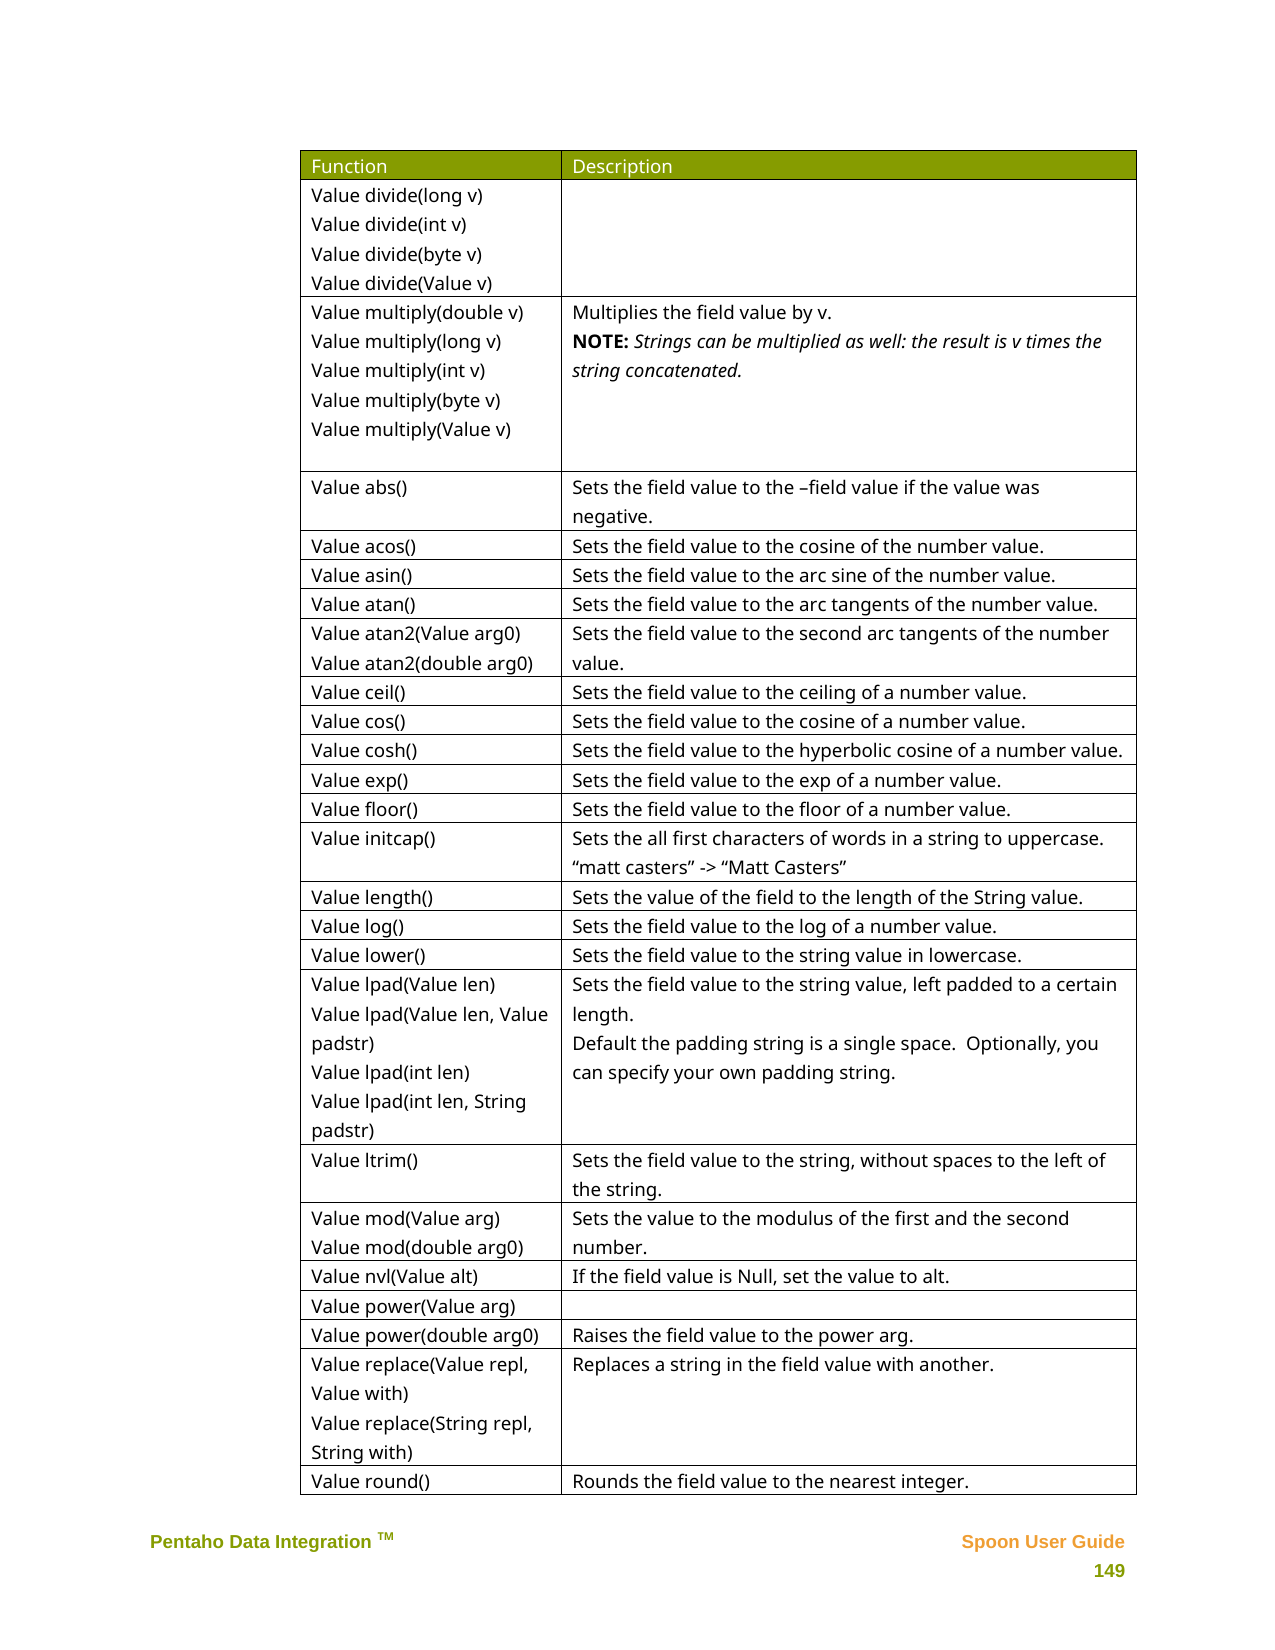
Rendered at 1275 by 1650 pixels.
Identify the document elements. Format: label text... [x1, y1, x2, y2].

table_cell Sets the field value to the string value in lowercase. [562, 940, 1136, 968]
table_cell Value lpad(Value len) Value lpad(Value len, Value padstr) Value lpad(int len) Value lpad(int len, String padstr) [301, 970, 561, 1143]
table_cell Sets the field value to the second arc tangents of the number value. [562, 619, 1136, 676]
table_cell Value log() [301, 911, 561, 939]
table_cell Rounds the field value to the nearest integer. [562, 1466, 1136, 1494]
table_cell If the field value is Null, set the value to alt. [562, 1261, 1136, 1290]
table_cell Value divide(long v) Value divide(int v) Value divide(byte v) Value divide(Value v) [301, 180, 561, 296]
table_cell Value atan() [301, 589, 561, 617]
table_cell Value cos() [301, 706, 561, 734]
table_cell Sets the field value to the cosine of the number value. [562, 531, 1136, 559]
table_cell Value ceil() [301, 677, 561, 705]
table_cell Value length() [301, 882, 561, 910]
table_cell Value initcap() [301, 823, 561, 881]
table_cell [562, 180, 1136, 296]
table_cell Value atan2(Value arg0) Value atan2(double arg0) [301, 619, 561, 676]
table_cell Value floor() [301, 794, 561, 822]
table_cell Sets the all first characters of words in a string to uppercase. “matt casters” -> “Matt Casters” [562, 823, 1136, 881]
table_cell Sets the field value to the cosine of a number value. [562, 706, 1136, 734]
table_cell Sets the field value to the hyperbolic cosine of a number value. [562, 735, 1136, 764]
table_cell Value nvl(Value alt) [301, 1261, 561, 1290]
table_cell Sets the field value to the string, without spaces to the left of the string. [562, 1145, 1136, 1202]
table_cell Value power(double arg0) [301, 1320, 561, 1348]
table_cell Value acos() [301, 531, 561, 559]
table_cell Raises the field value to the power arg. [562, 1320, 1136, 1348]
table_cell Value cosh() [301, 735, 561, 764]
table_cell Value asin() [301, 560, 561, 588]
table_cell Sets the value of the field to the length of the String value. [562, 882, 1136, 910]
table_cell Sets the field value to the arc tangents of the number value. [562, 589, 1136, 617]
table_cell Value abs() [301, 472, 561, 529]
table_cell Value exp() [301, 765, 561, 793]
table_header Description [562, 151, 1136, 179]
table_cell Value power(Value arg) [301, 1291, 561, 1319]
table_cell Sets the field value to the arc sine of the number value. [562, 560, 1136, 588]
table_cell Sets the field value to the floor of a number value. [562, 794, 1136, 822]
table_cell Sets the field value to the –field value if the value was negative. [562, 472, 1136, 529]
table_cell Value ltrim() [301, 1145, 561, 1202]
table_cell [562, 1291, 1136, 1319]
table_cell Sets the field value to the exp of a number value. [562, 765, 1136, 793]
table_cell Sets the value to the modulus of the first and the second number. [562, 1203, 1136, 1260]
table_cell Sets the field value to the ceiling of a number value. [562, 677, 1136, 705]
table_cell Value multiply(double v) Value multiply(long v) Value multiply(int v) Value multiply(byte v) Value multiply(Value v) [301, 297, 561, 471]
table_cell Multiplies the field value by v. NOTE: Strings can be multiplied as well: the result is v times the string concatenated. [562, 297, 1136, 471]
table_cell Sets the field value to the string value, left padded to a certain length. Default the padding string is a single space. Optionally, you can specify your own padding string. [562, 970, 1136, 1143]
table_cell Value round() [301, 1466, 561, 1494]
table_header Function [301, 151, 561, 179]
table_cell Sets the field value to the log of a number value. [562, 911, 1136, 939]
table_cell Replaces a string in the field value with another. [562, 1349, 1136, 1465]
table_cell Value lower() [301, 940, 561, 968]
table_cell Value mod(Value arg) Value mod(double arg0) [301, 1203, 561, 1260]
table_cell Value replace(Value repl, Value with) Value replace(String repl, String with) [301, 1349, 561, 1465]
